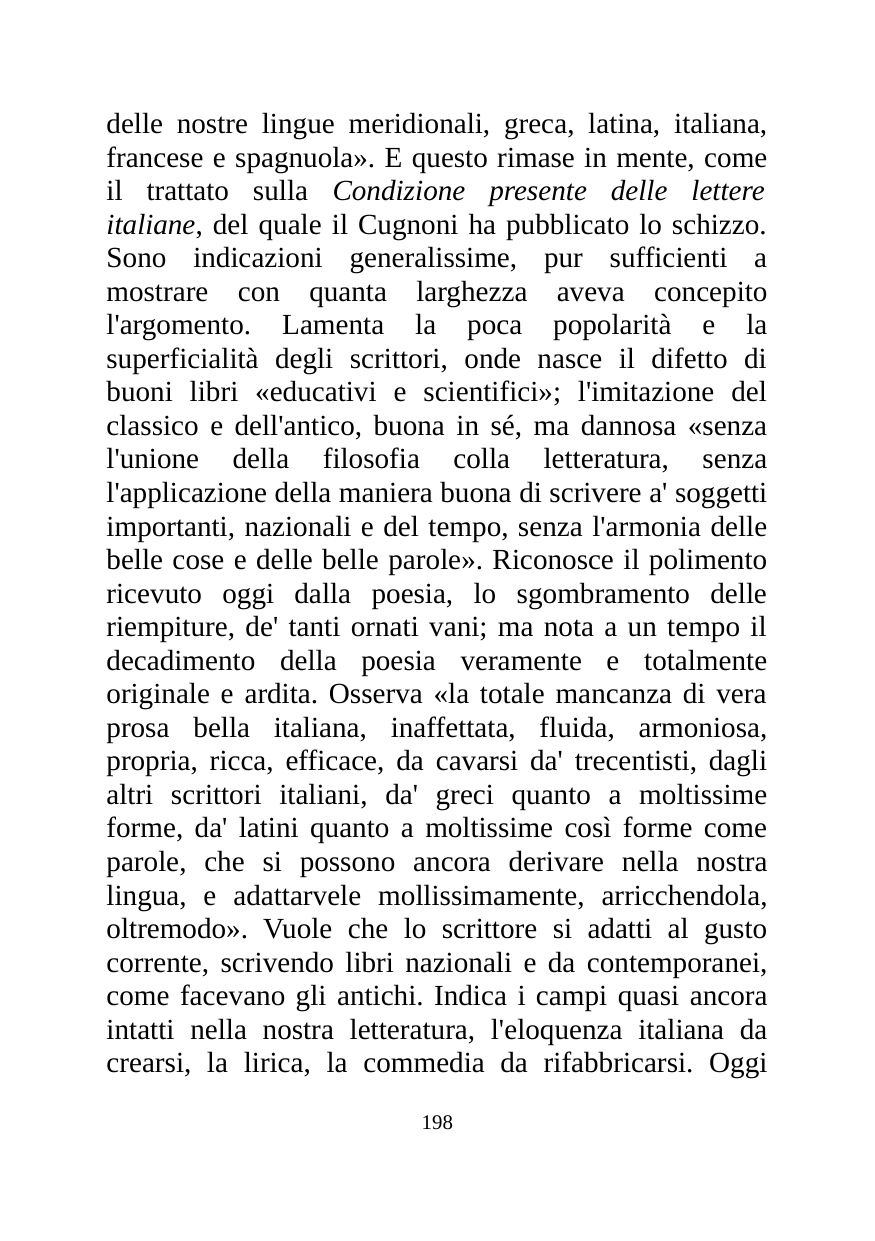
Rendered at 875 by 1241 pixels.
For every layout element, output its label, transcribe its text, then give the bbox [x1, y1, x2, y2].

text delle nostre lingue meridionali, greca, latina, italiana, francese e spagnuola». E questo rimase in mente, come il trattato sulla Condizione presente delle lettere italiane, del quale il Cugnoni ha pubblicato lo schizzo. Sono indicazioni generalissime, pur sufficienti a mostrare con quanta larghezza aveva concepito l'argomento. Lamenta la poca popolarità e la superficialità degli scrittori, onde nasce il difetto di buoni libri «educativi e scientifici»; l'imitazione del classico e dell'antico, buona in sé, ma dannosa «senza l'unione della filosofia colla letteratura, senza l'applicazione della maniera buona di scrivere a' soggetti importanti, nazionali e del tempo, senza l'armonia delle belle cose e delle belle parole». Riconosce il polimento ricevuto oggi dalla poesia, lo sgombramento delle riempiture, de' tanti ornati vani; ma nota a un tempo il decadimento della poesia veramente e totalmente originale e ardita. Osserva «la totale mancanza di vera prosa bella italiana, inaffettata, fluida, armoniosa, propria, ricca, efficace, da cavarsi da' trecentisti, dagli altri scrittori italiani, da' greci quanto a moltissime forme, da' latini quanto a moltissime così forme come parole, che si possono ancora derivare nella nostra lingua, e adattarvele mollissimamente, arricchendola, oltremodo». Vuole che lo scrittore si adatti al gusto corrente, scrivendo libri nazionali e da contemporanei, come facevano gli antichi. Indica i campi quasi ancora intatti nella nostra letteratura, l'eloquenza italiana da crearsi, la lirica, la commedia da rifabbricarsi. Oggi [106, 106, 768, 1079]
